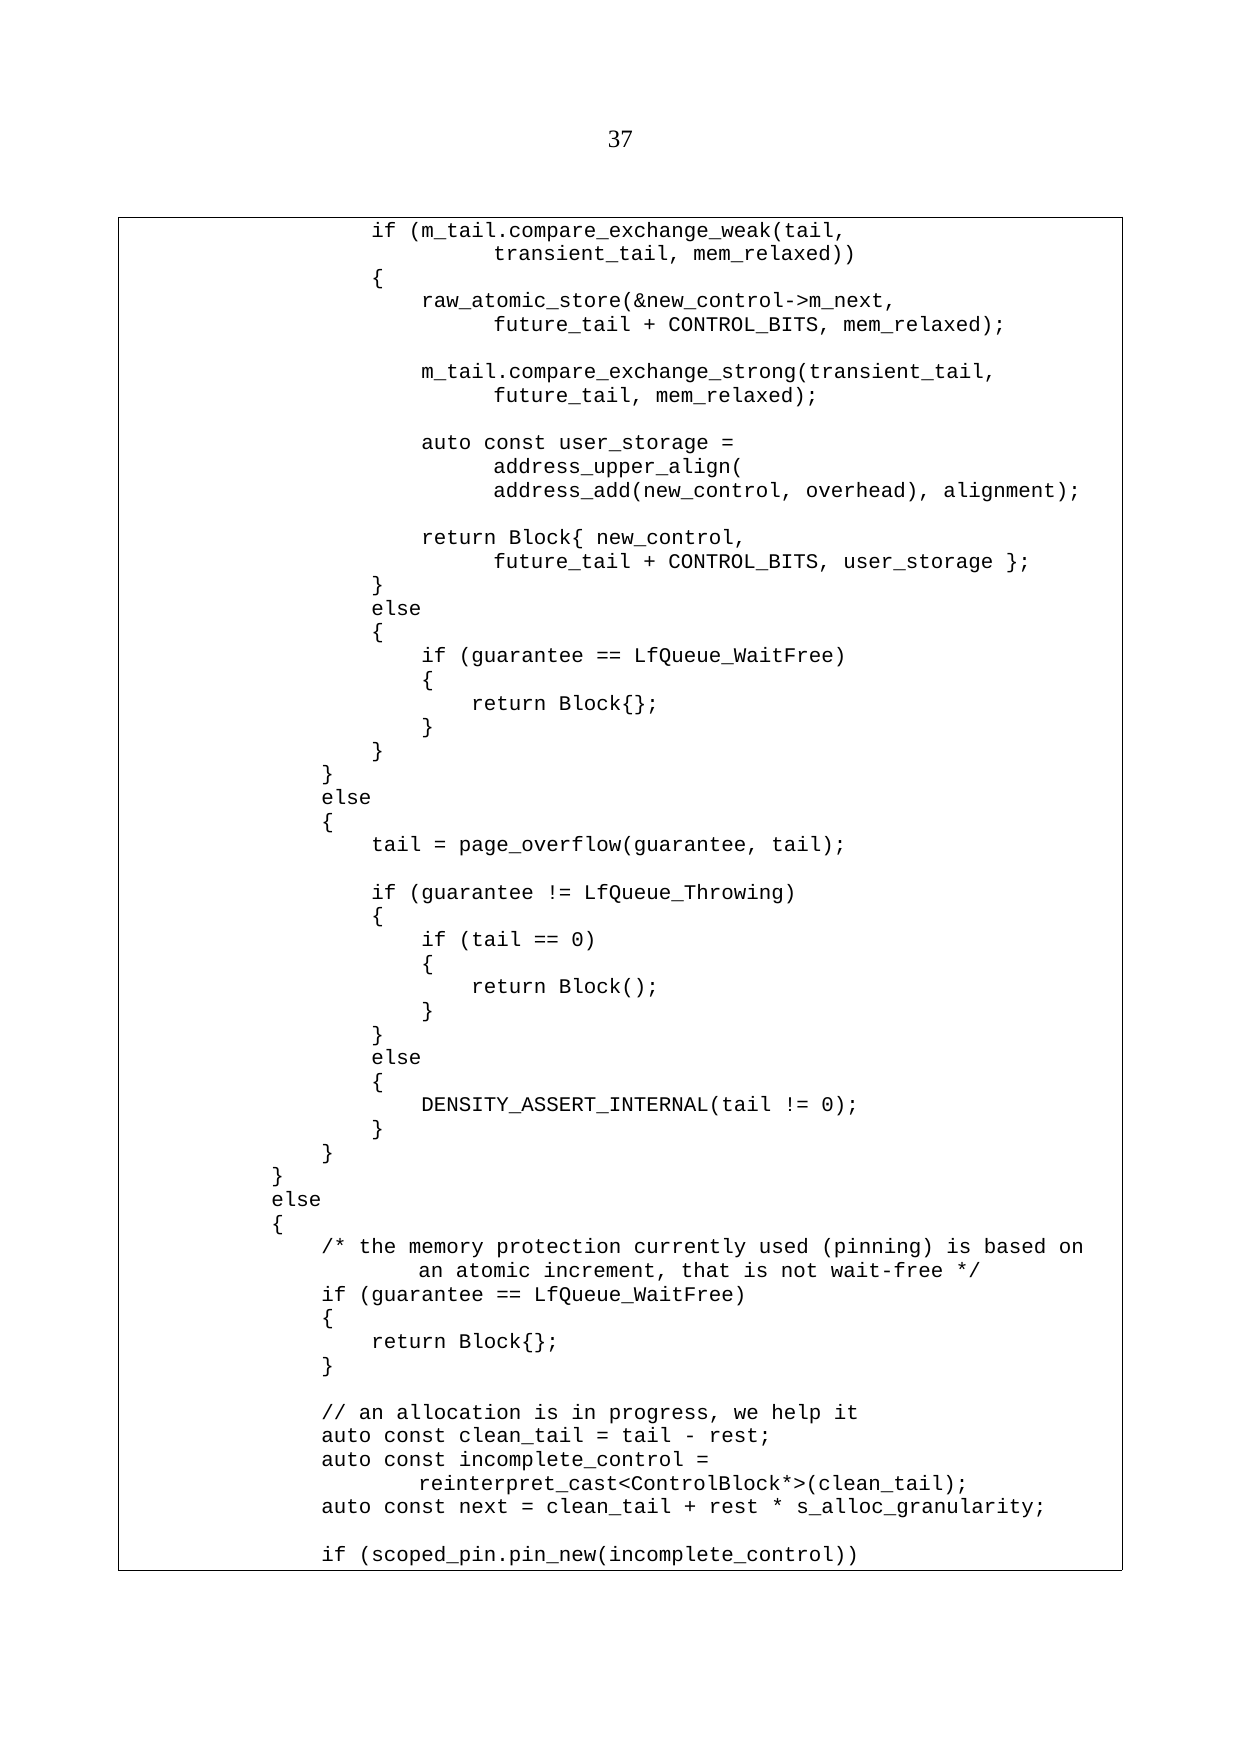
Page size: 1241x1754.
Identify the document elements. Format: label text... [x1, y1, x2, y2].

text auto const next = clean_tail + rest * s_alloc_granularity; [119, 1493, 1122, 1520]
text if (guarantee != LfQueue_Throwing) [119, 879, 1122, 902]
text address_upper_align( [119, 453, 1122, 477]
text return Block{ new_control, [119, 524, 1122, 548]
text if (scoped_pin.pin_new(incomplete_control)) [119, 1541, 1122, 1570]
text } [119, 737, 1122, 760]
text { [119, 1210, 1122, 1233]
text // an allocation is in progress, we help it [119, 1399, 1122, 1422]
text if (guarantee == LfQueue_WaitFree) [119, 642, 1122, 666]
text return Block(); [119, 973, 1122, 997]
text if (m_tail.compare_exchange_weak(tail, [119, 218, 1122, 240]
text auto const user_storage = [119, 429, 1122, 453]
text else [119, 784, 1122, 808]
text an atomic increment, that is not wait-free */ [119, 1257, 1122, 1281]
text reinterpret_cast<ControlBlock*>(clean_tail); [119, 1470, 1122, 1493]
text return Block{}; [119, 689, 1122, 713]
text auto const incomplete_control = [119, 1446, 1122, 1470]
text else [119, 1186, 1122, 1210]
text transient_tail, mem_relaxed)) [119, 240, 1122, 264]
text { [119, 902, 1122, 926]
text { [119, 949, 1122, 973]
text if (guarantee == LfQueue_WaitFree) [119, 1281, 1122, 1304]
text } [119, 997, 1122, 1021]
text } [119, 713, 1122, 737]
text } [119, 760, 1122, 784]
text } [119, 1115, 1122, 1139]
text auto const clean_tail = tail - rest; [119, 1422, 1122, 1446]
text future_tail + CONTROL_BITS, user_storage }; [119, 548, 1122, 571]
text return Block{}; [119, 1328, 1122, 1352]
text else [119, 595, 1122, 618]
text raw_atomic_store(&new_control->m_next, [119, 287, 1122, 311]
text } [119, 571, 1122, 595]
text else [119, 1044, 1122, 1068]
text { [119, 666, 1122, 689]
text } [119, 1021, 1122, 1044]
text future_tail, mem_relaxed); [119, 382, 1122, 409]
text } [119, 1162, 1122, 1186]
text DENSITY_ASSERT_INTERNAL(tail != 0); [119, 1091, 1122, 1115]
text } [119, 1352, 1122, 1378]
text tail = page_overflow(guarantee, tail); [119, 831, 1122, 858]
text { [119, 264, 1122, 287]
text if (tail == 0) [119, 926, 1122, 949]
text m_tail.compare_exchange_strong(transient_tail, [119, 358, 1122, 382]
text { [119, 1068, 1122, 1091]
text address_add(new_control, overhead), alignment); [119, 477, 1122, 503]
text /* the memory protection currently used (pinning) is based on [119, 1233, 1122, 1257]
text } [119, 1139, 1122, 1162]
text { [119, 808, 1122, 831]
text { [119, 618, 1122, 642]
text future_tail + CONTROL_BITS, mem_relaxed); [119, 311, 1122, 338]
text { [119, 1304, 1122, 1328]
